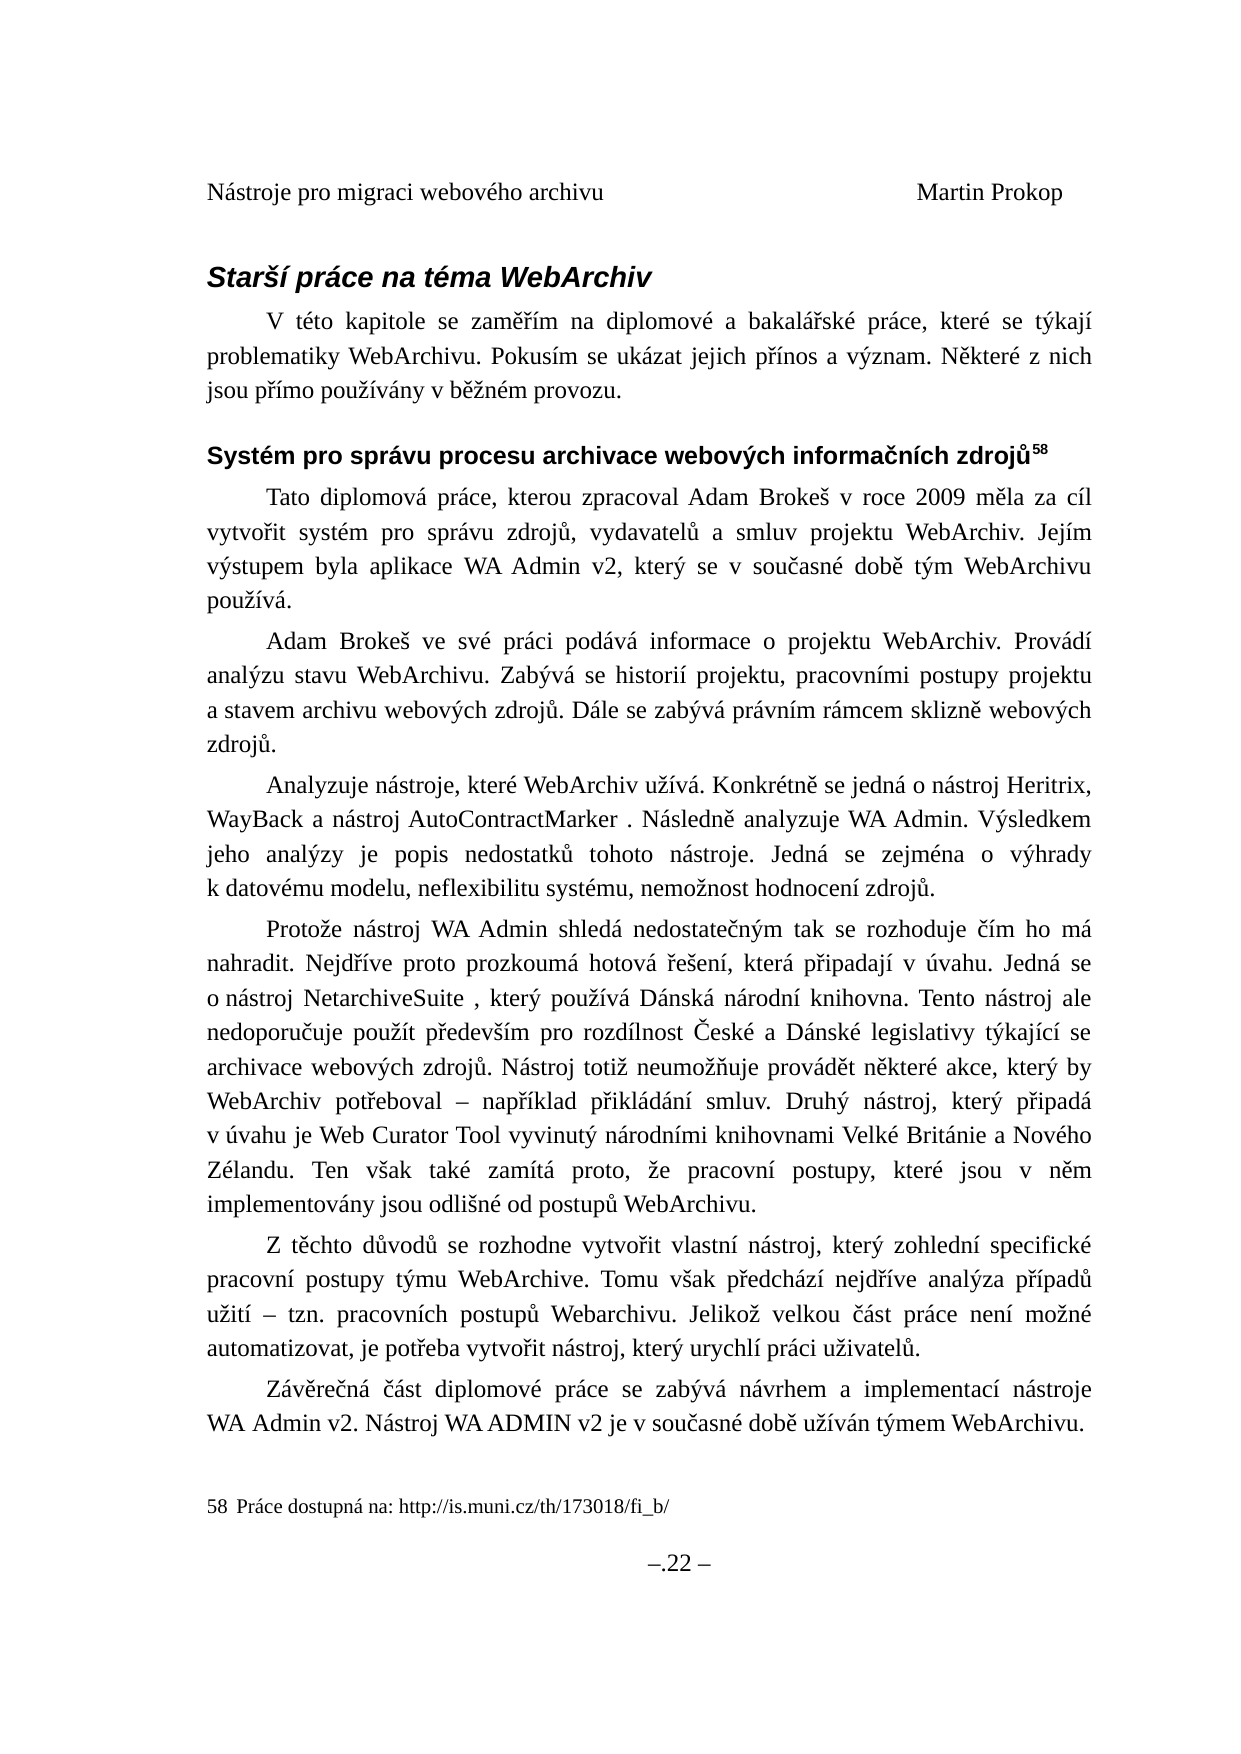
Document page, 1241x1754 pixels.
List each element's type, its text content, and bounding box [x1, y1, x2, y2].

text V této kapitole se zaměřím na diplomové a bakalářské práce, které se týkají problematiky WebArchivu. Pokusím se ukázat jejich přínos a význam. Některé z nich jsou přímo používány v běžném provozu. [207, 306, 1093, 404]
text Analyzuje nástroje, které WebArchiv užívá. Konkrétně se jedná o nástroj Heritrix, WayBack a nástroj AutoContractMarker . Následně analyzuje WA Admin. Výsledkem jeho analýzy je popis nedostatků tohoto nástroje. Jedná se zejména o výhrady k datovému modelu, neflexibilitu systému, nemožnost hodnocení zdrojů. [207, 770, 1093, 902]
subtitle Starší práce na téma WebArchiv [207, 260, 1093, 294]
text Práce dostupná na: http://is.muni.cz/th/173018/fi_b/ [207, 1494, 1093, 1518]
subtitle Systém pro správu procesu archivace webových informačních zdrojů [207, 441, 1093, 469]
text Tato diplomová práce, kterou zpracoval Adam Brokeš v roce 2009 měla za cíl vytvořit systém pro správu zdrojů, vydavatelů a smluv projektu WebArchiv. Jejím výstupem byla aplikace WA Admin v2, který se v současné době tým WebArchivu používá. [207, 482, 1093, 614]
text Adam Brokeš ve své práci podává informace o projektu WebArchiv. Provádí analýzu stavu WebArchivu. Zabývá se historií projektu, pracovními postupy projektu a stavem archivu webových zdrojů. Dále se zabývá právním rámcem sklizně webových zdrojů. [207, 626, 1093, 758]
text Protože nástroj WA Admin shledá nedostatečným tak se rozhoduje čím ho má nahradit. Nejdříve proto prozkoumá hotová řešení, která připadají v úvahu. Jedná se o nástroj NetarchiveSuite , který používá Dánská národní knihovna. Tento nástroj ale nedoporučuje použít především pro rozdílnost České a Dánské legislativy týkající se archivace webových zdrojů. Nástroj totiž neumožňuje provádět některé akce, který by WebArchiv potřeboval – například přikládání smluv. Druhý nástroj, který připadá v úvahu je Web Curator Tool vyvinutý národními knihovnami Velké Británie a Nového Zélandu. Ten však také zamítá proto, že pracovní postupy, které jsou v něm implementovány jsou odlišné od postupů WebArchivu. [207, 914, 1093, 1218]
text Z těchto důvodů se rozhodne vytvořit vlastní nástroj, který zohlední specifické pracovní postupy týmu WebArchive. Tomu však předchází nejdříve analýza případů užití – tzn. pracovních postupů Webarchivu. Jelikož velkou část práce není možné automatizovat, je potřeba vytvořit nástroj, který urychlí práci uživatelů. [207, 1230, 1093, 1362]
text Závěrečná část diplomové práce se zabývá návrhem a implementací nástroje WA Admin v2. Nástroj WA ADMIN v2 je v současné době užíván týmem WebArchivu. [207, 1374, 1093, 1437]
